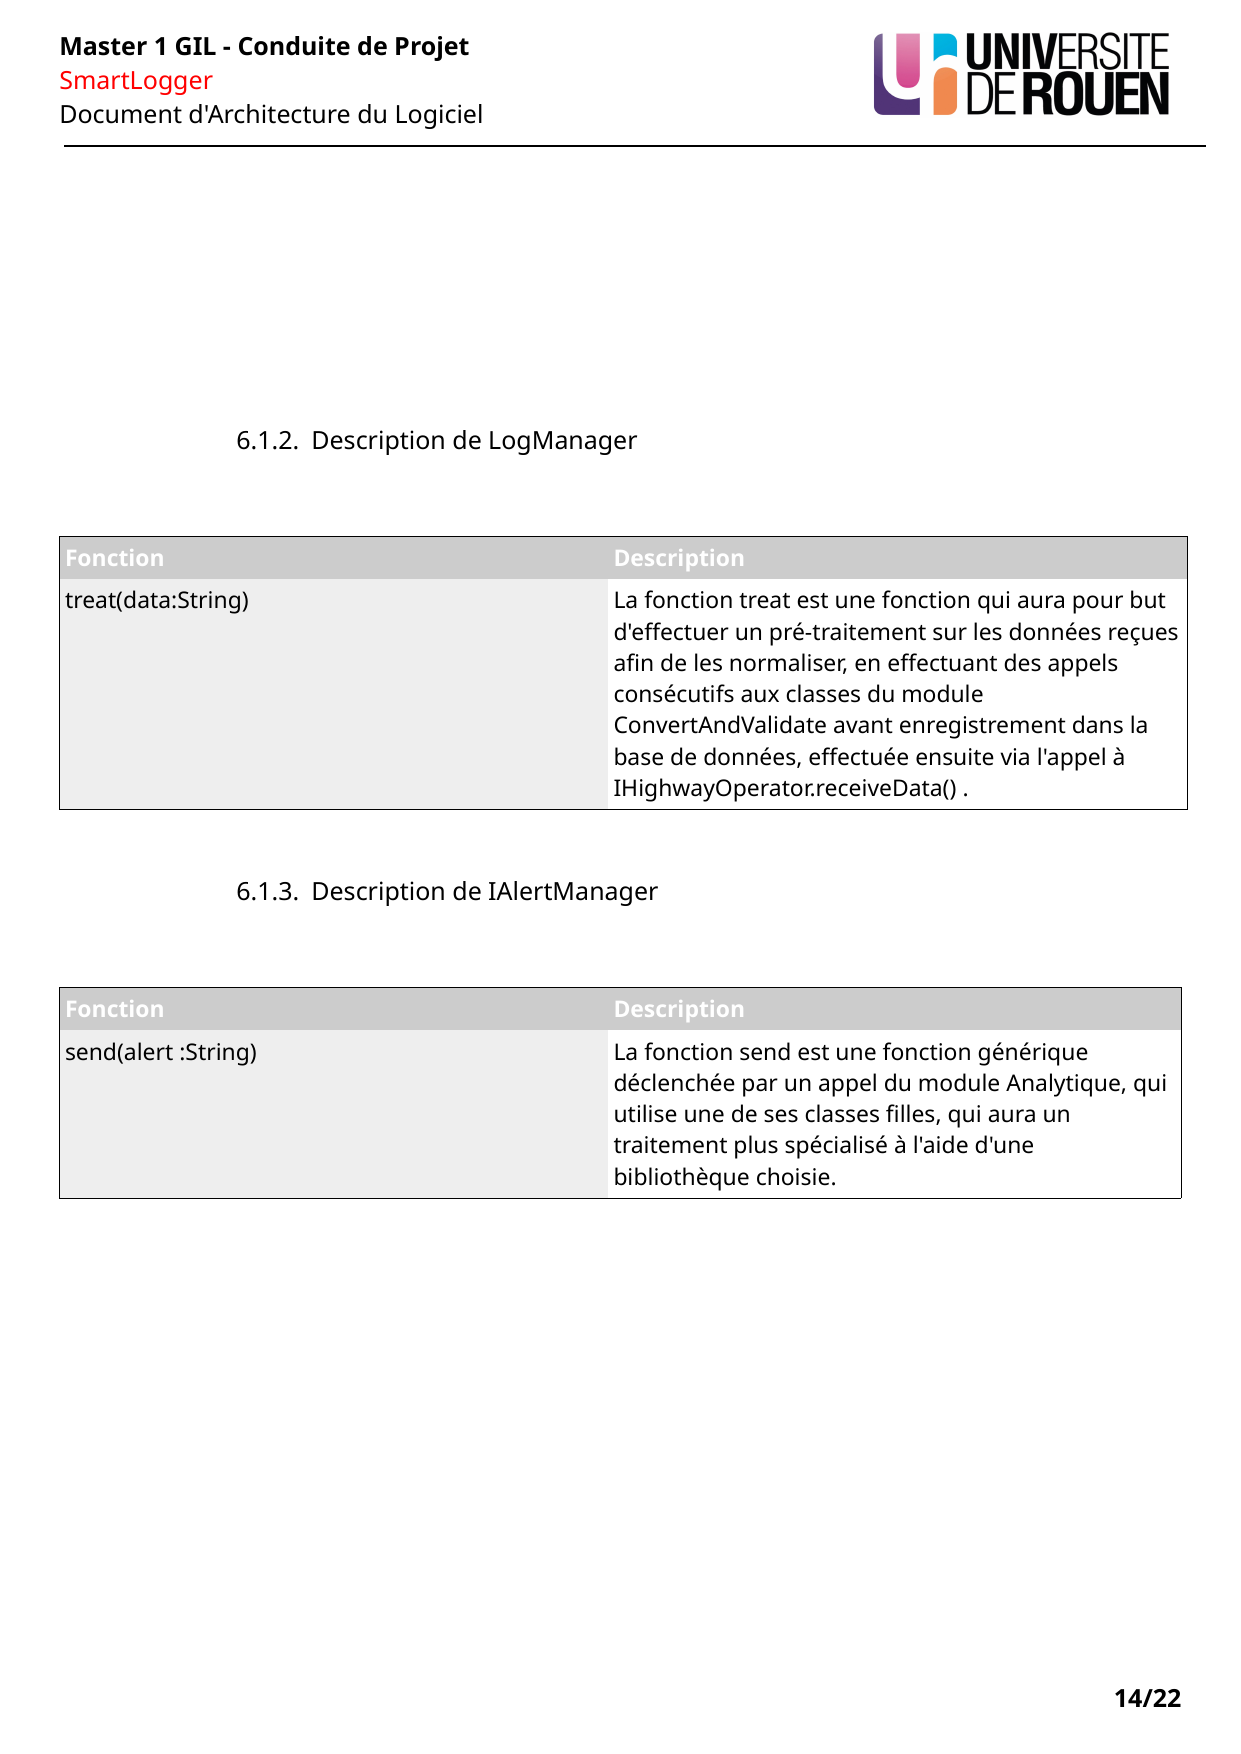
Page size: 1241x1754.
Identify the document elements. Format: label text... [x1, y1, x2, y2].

table_header Fonction [60, 537, 608, 579]
subtitle Description de IAlertManager [236, 874, 1181, 908]
table_cell La fonction treat est une fonction qui aura pour but d'effectuer un pré-traitement sur les données reçues afin de les normaliser, en effectuant des appels consécutifs aux classes du module ConvertAndValidate avant enregistrement dans la base de données, effectuée ensuite via l'appel à IHighwayOperator.receiveData() . [608, 579, 1187, 809]
table_header Description [608, 988, 1181, 1030]
subtitle Description de LogManager [236, 422, 1181, 457]
table_cell treat(data:String) [60, 579, 608, 809]
table_header Description [608, 537, 1187, 579]
table_header Fonction [60, 988, 608, 1030]
table_cell send(alert :String) [60, 1030, 608, 1198]
picture [872, 32, 1170, 118]
table_cell La fonction send est une fonction générique déclenchée par un appel du module Analytique, qui utilise une de ses classes filles, qui aura un traitement plus spécialisé à l'aide d'une bibliothèque choisie. [608, 1030, 1181, 1198]
